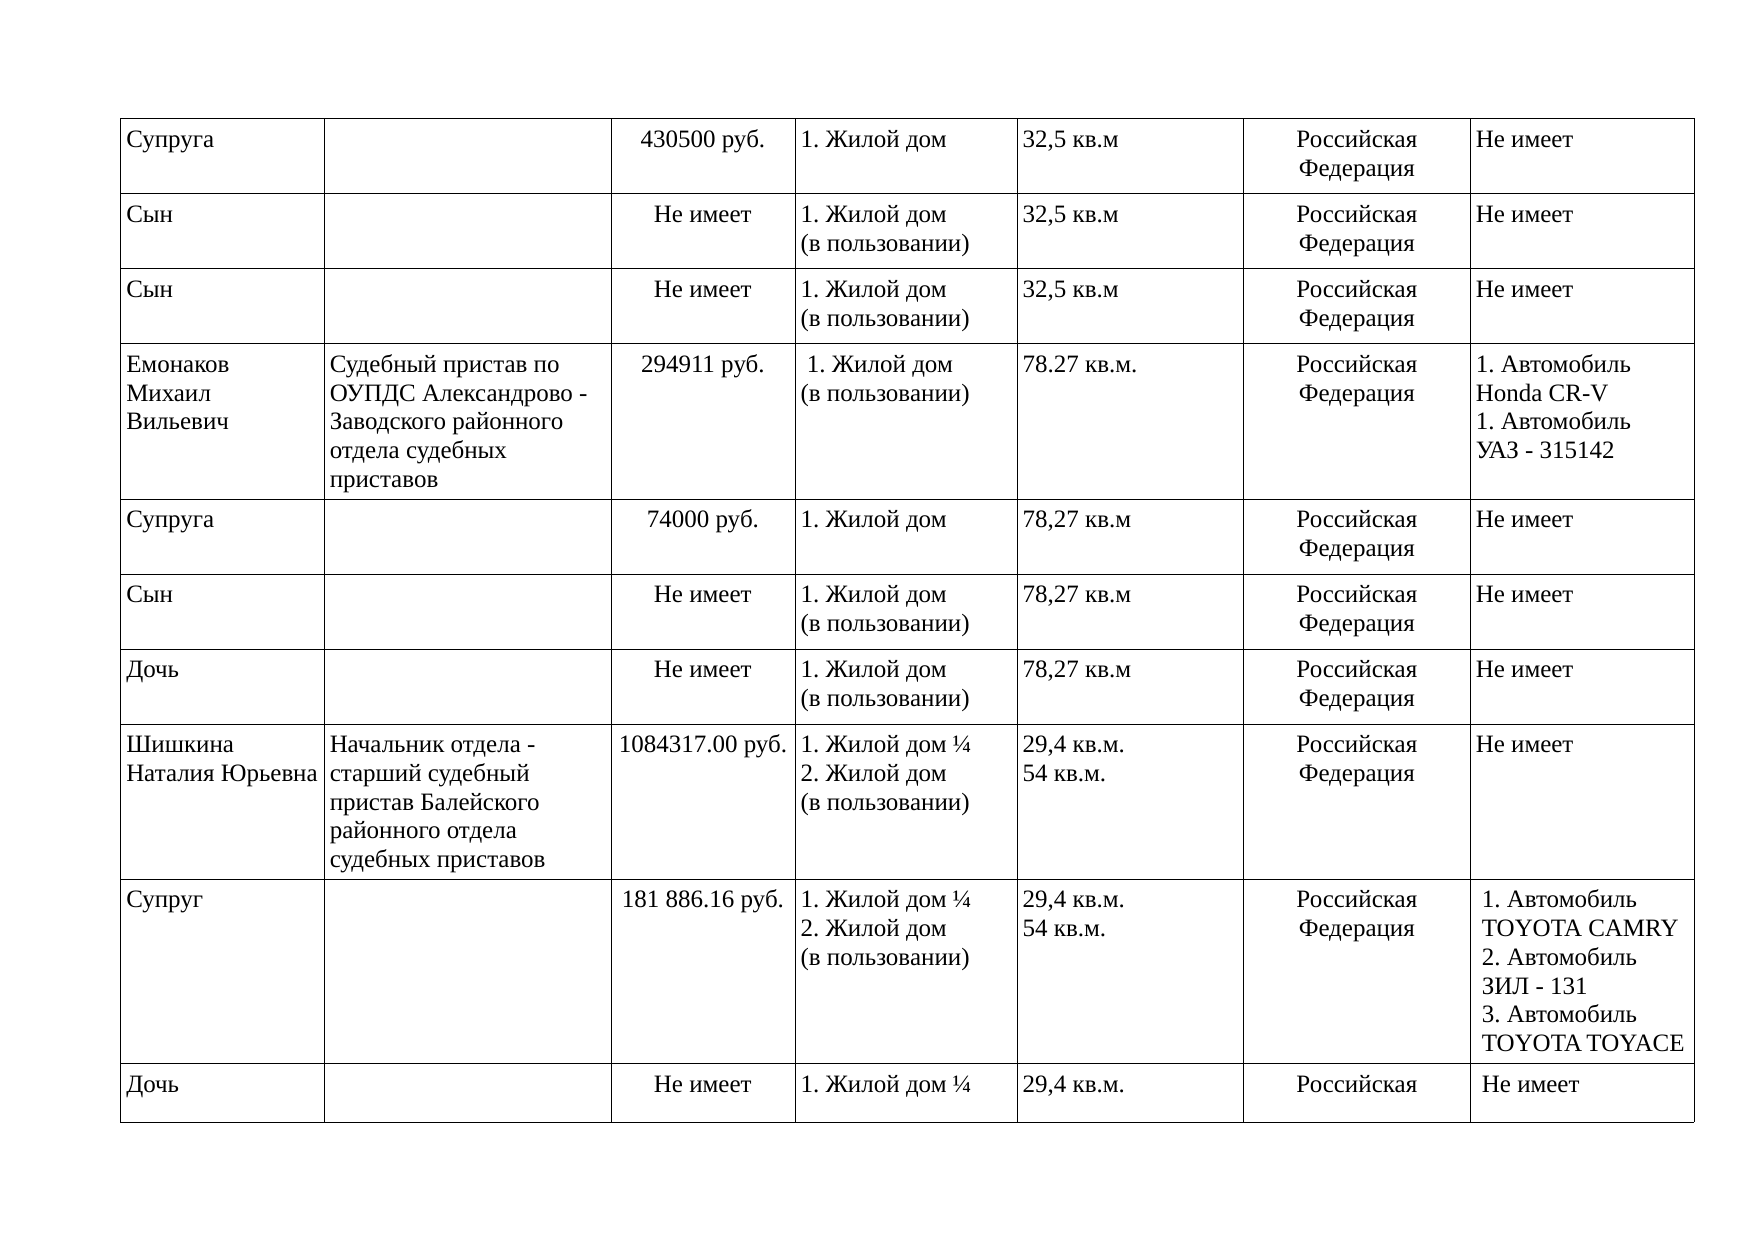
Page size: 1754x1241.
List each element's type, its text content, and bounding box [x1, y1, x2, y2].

table_cell 78.27 кв.м. [1018, 344, 1243, 498]
table_cell Не имеет [612, 194, 795, 268]
table_cell 1. Жилой дом [796, 500, 1017, 573]
table_cell Российская Федерация [1244, 269, 1470, 343]
table_cell 1. Жилой дом ¼ 2. Жилой дом (в пользовании) [796, 880, 1017, 1063]
table_cell 1. Жилой дом (в пользовании) [796, 269, 1017, 343]
table_cell Супруга [121, 500, 324, 573]
table_cell Российская Федерация [1244, 194, 1470, 268]
table_cell Не имеет [1471, 650, 1694, 723]
table_cell 78,27 кв.м [1018, 575, 1243, 648]
table_cell Российская Федерация [1244, 344, 1470, 498]
table_cell Не имеет [1471, 725, 1694, 879]
table_cell Не имеет [1471, 500, 1694, 573]
table_cell [325, 880, 611, 1063]
table_cell 29,4 кв.м. [1018, 1064, 1243, 1122]
table_cell Сын [121, 194, 324, 268]
table_cell 1. Жилой дом ¼ [796, 1064, 1017, 1122]
table_cell Начальник отдела - старший судебный пристав Балейского районного отдела судебных приставов [325, 725, 611, 879]
table_cell [325, 575, 611, 648]
table_cell 1. Жилой дом ¼ 2. Жилой дом (в пользовании) [796, 725, 1017, 879]
table_cell 181 886.16 руб. [612, 880, 795, 1063]
table_cell Не имеет [612, 269, 795, 343]
table_cell Емонаков Михаил Вильевич [121, 344, 324, 498]
table_cell Дочь [121, 1064, 324, 1122]
table_cell Дочь [121, 650, 324, 723]
table_cell 1084317.00 руб. [612, 725, 795, 879]
table_cell 32,5 кв.м [1018, 119, 1243, 193]
table_cell 78,27 кв.м [1018, 650, 1243, 723]
table_cell Российская Федерация [1244, 575, 1470, 648]
table_cell Не имеет [1471, 575, 1694, 648]
table_cell Российская Федерация [1244, 500, 1470, 573]
table_cell Не имеет [1471, 1064, 1694, 1122]
table_cell Не имеет [612, 575, 795, 648]
table_cell 294911 руб. [612, 344, 795, 498]
table_cell [325, 194, 611, 268]
table_cell 74000 руб. [612, 500, 795, 573]
table_cell Российская Федерация [1244, 725, 1470, 879]
table_cell 32,5 кв.м [1018, 269, 1243, 343]
table_cell Супруг [121, 880, 324, 1063]
table_cell 29,4 кв.м. 54 кв.м. [1018, 880, 1243, 1063]
table_cell [325, 119, 611, 193]
table_cell Российская Федерация [1244, 880, 1470, 1063]
table_cell 1. Жилой дом [796, 119, 1017, 193]
table_cell 430500 руб. [612, 119, 795, 193]
table_cell 1. Жилой дом (в пользовании) [796, 575, 1017, 648]
table_cell Судебный пристав по ОУПДС Александрово - Заводского районного отдела судебных приставов [325, 344, 611, 498]
table_cell Не имеет [1471, 194, 1694, 268]
table_cell [325, 500, 611, 573]
table_cell Российская [1244, 1064, 1470, 1122]
table_cell 1. Автомобиль TOYOTA CAMRY 2. Автомобиль ЗИЛ - 131 3. Автомобиль TOYOTA TOYACE [1471, 880, 1694, 1063]
table_cell Шишкина Наталия Юрьевна [121, 725, 324, 879]
table_cell Не имеет [1471, 119, 1694, 193]
table_cell 32,5 кв.м [1018, 194, 1243, 268]
table_cell Не имеет [612, 650, 795, 723]
table_cell 29,4 кв.м. 54 кв.м. [1018, 725, 1243, 879]
table_cell 1. Жилой дом (в пользовании) [796, 344, 1017, 498]
table_cell Российская Федерация [1244, 119, 1470, 193]
table_cell Сын [121, 575, 324, 648]
table_cell Сын [121, 269, 324, 343]
table_cell 78,27 кв.м [1018, 500, 1243, 573]
table_cell 1. Жилой дом (в пользовании) [796, 650, 1017, 723]
table_cell [325, 1064, 611, 1122]
table_cell Не имеет [612, 1064, 795, 1122]
table_cell 1. Жилой дом (в пользовании) [796, 194, 1017, 268]
table_cell Супруга [121, 119, 324, 193]
table_cell [325, 269, 611, 343]
table_cell 1. Автомобиль Honda CR-V 1. Автомобиль УАЗ - 315142 [1471, 344, 1694, 498]
table_cell Не имеет [1471, 269, 1694, 343]
table_cell [325, 650, 611, 723]
table_cell Российская Федерация [1244, 650, 1470, 723]
